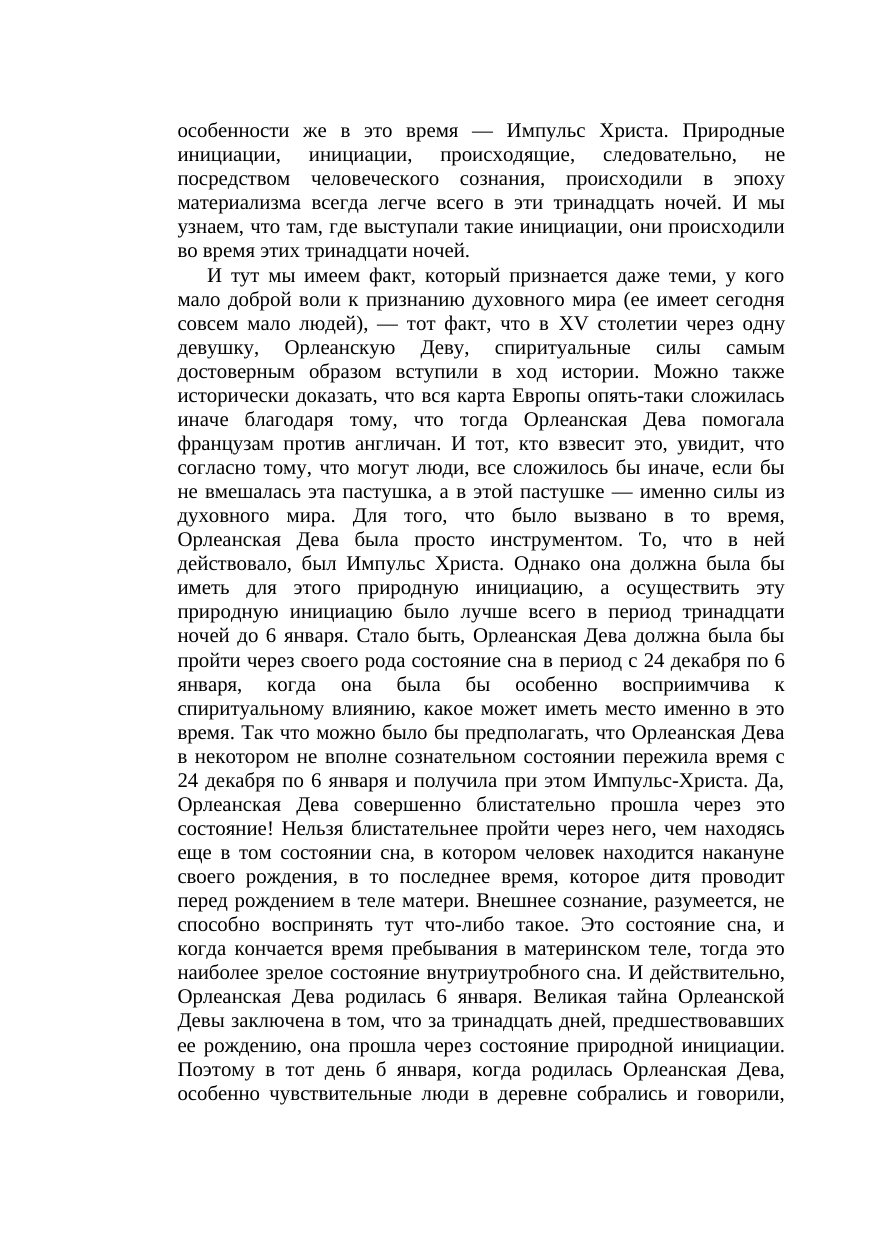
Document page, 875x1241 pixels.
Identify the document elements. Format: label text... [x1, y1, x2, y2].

text особенности же в это время — Импульс Христа. Природные инициации, инициации, происходящие, следовательно, не посредством человеческого сознания, происходили в эпоху материализма всегда легче всего в эти тринадцать ночей. И мы узнаем, что там, где выступали такие инициации, они происходили во время этих тринадцати ночей. [177, 118, 786, 262]
text И тут мы имеем факт, который признается даже теми, у кого мало доброй воли к признанию духовного мира (ее имеет сегодня совсем мало людей), — тот факт, что в XV столетии через одну девушку, Орлеанскую Деву, спиритуальные силы самым достоверным образом вступили в ход истории. Можно также исторически доказать, что вся карта Европы опять-таки сложилась иначе благодаря тому, что тогда Орлеанская Дева помогала французам против англичан. И тот, кто взвесит это, увидит, что согласно тому, что могут люди, все сложилось бы иначе, если бы не вмешалась эта пастушка, а в этой пастушке — именно силы из духовного мира. Для того, что было вызвано в то время, Орлеанская Дева была просто инструментом. То, что в ней действовало, был Импульс Христа. Однако она должна была бы иметь для этого природную инициацию, а осуществить эту природную инициацию было лучше всего в период тринадцати ночей до 6 января. Стало быть, Орлеанская Дева должна была бы пройти через своего рода состояние сна в период с 24 декабря по 6 января, когда она была бы особенно восприимчива к спиритуальному влиянию, какое может иметь место именно в это время. Так что можно было бы предполагать, что Орлеанская Дева в некотором не вполне сознательном состоянии пережила время с 24 декабря по 6 января и получила при этом Импульс-Христа. Да, Орлеанская Дева совершенно блистательно прошла через это состояние! Нельзя блистательнее пройти через него, чем находясь еще в том состоянии сна, в котором человек находится накануне своего рождения, в то последнее время, которое дитя проводит перед рождением в теле матери. Внешнее сознание, разумеется, не способно воспринять тут что-либо такое. Это состояние сна, и когда кончается время пребывания в материнском теле, тогда это наиболее зрелое состояние внутриутробного сна. И действительно, Орлеанская Дева родилась 6 января. Великая тайна Орлеанской Девы заключена в том, что за тринадцать дней, предшествовавших ее рождению, она прошла через состояние природной инициации. Поэтому в тот день б января, когда родилась Орлеанская Дева, особенно чувствительные люди в деревне собрались и говорили, [177, 262, 786, 1105]
